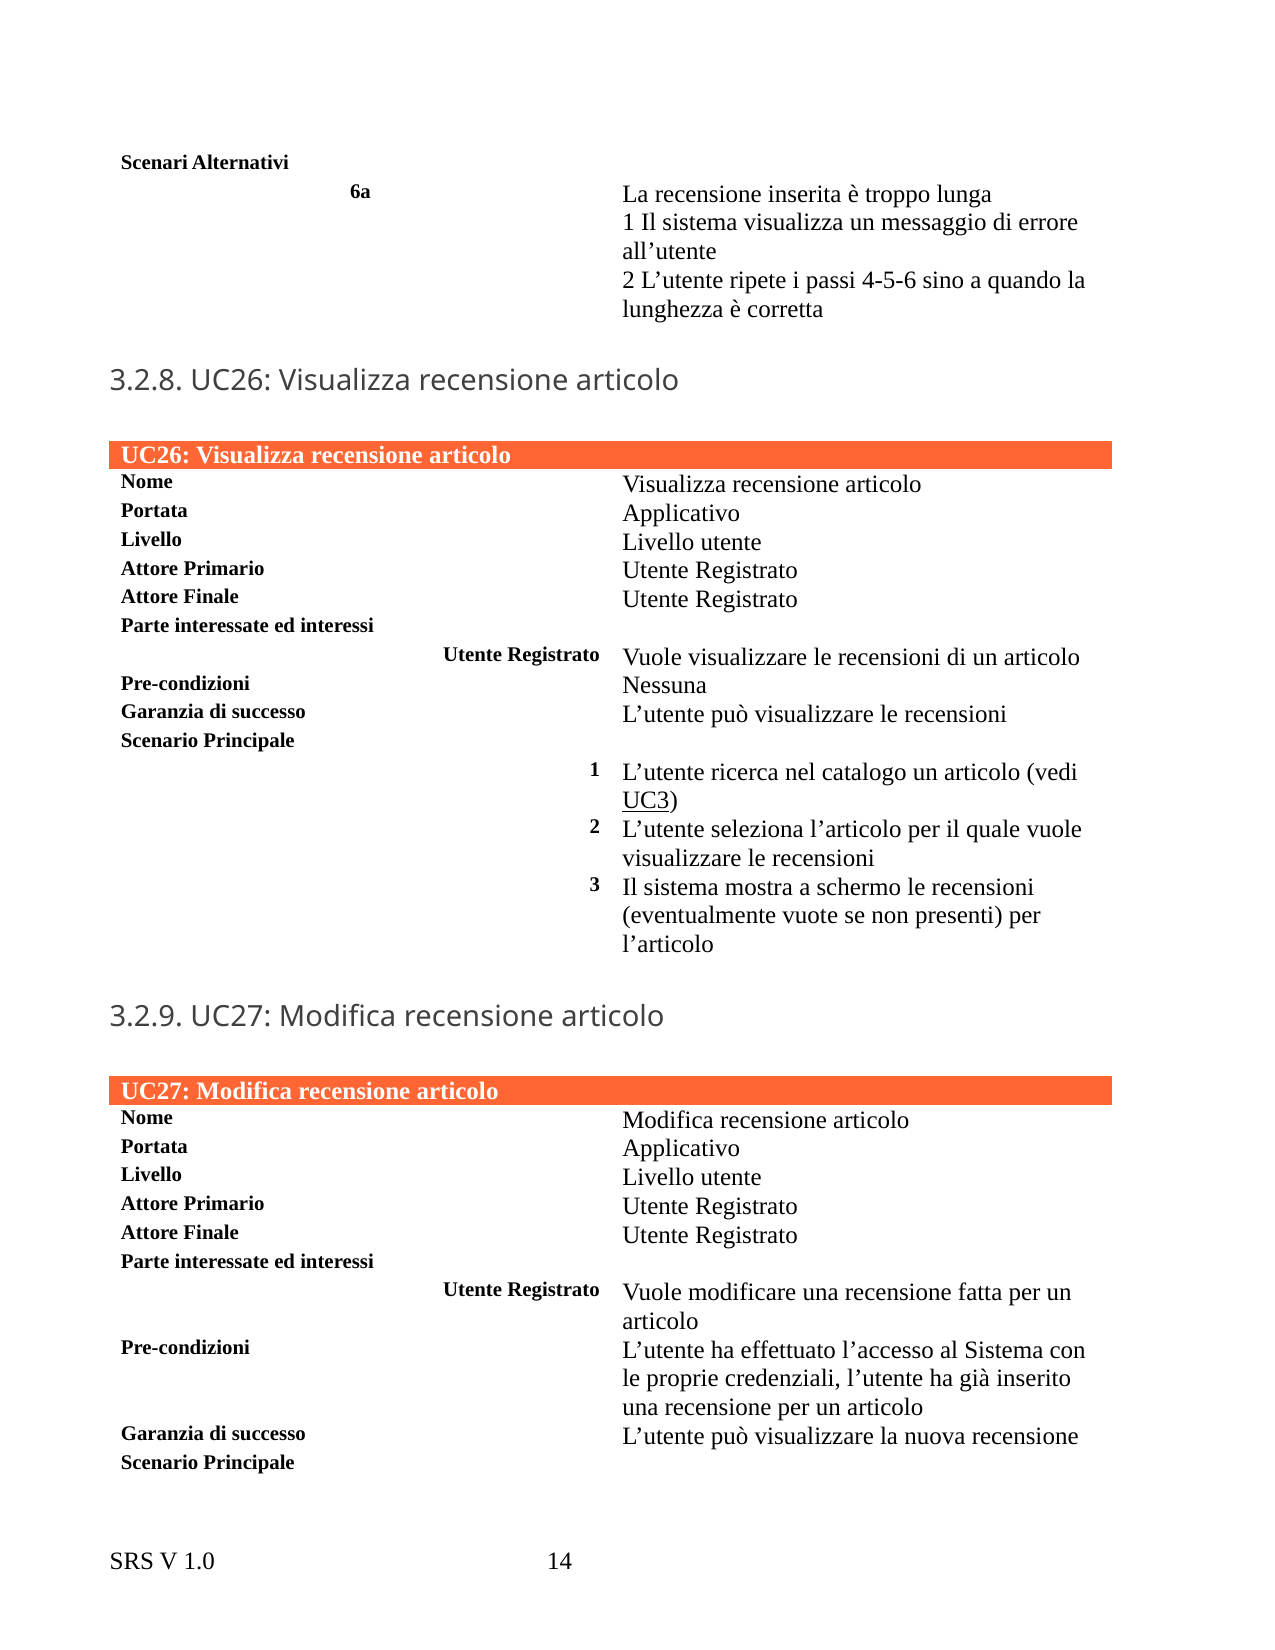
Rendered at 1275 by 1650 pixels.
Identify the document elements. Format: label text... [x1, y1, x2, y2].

table_cell Nessuna [611, 671, 1112, 699]
table_cell Attore Primario [109, 556, 611, 584]
table_cell Pre-condizioni [109, 671, 611, 699]
table_cell Visualizza recensione articolo [611, 469, 1112, 498]
table_cell Scenario Principale [109, 728, 611, 757]
table_cell Utente Registrato [109, 642, 611, 671]
table_cell 1 Il sistema visualizza un messaggio di errore all’utente [611, 208, 1112, 265]
table_cell Attore Primario [109, 1191, 611, 1220]
table_cell Utente Registrato [611, 584, 1112, 613]
table_cell Pre-condizioni [109, 1335, 611, 1421]
table_cell Il sistema mostra a schermo le recensioni (eventualmente vuote se non presenti) per l’articolo [611, 872, 1112, 958]
table_header UC27: Modifica recensione articolo [109, 1076, 1112, 1105]
table_cell Scenari Alternativi [109, 150, 611, 179]
table_cell L’utente può visualizzare la nuova recensione [611, 1421, 1112, 1450]
table_cell Attore Finale [109, 1220, 611, 1248]
table_cell [611, 613, 1112, 642]
table_header UC26: Visualizza recensione articolo [109, 441, 1112, 469]
table_cell 1 [109, 757, 611, 814]
table_cell Nome [109, 469, 611, 498]
table_cell Portata [109, 1134, 611, 1162]
table_cell Livello [109, 1162, 611, 1191]
table_cell Nome [109, 1105, 611, 1133]
table_cell [611, 728, 1112, 757]
table_cell [611, 1249, 1112, 1277]
table_cell Vuole visualizzare le recensioni di un articolo [611, 642, 1112, 671]
table_cell Vuole modificare una recensione fatta per un articolo [611, 1277, 1112, 1335]
table_cell Portata [109, 498, 611, 527]
table_cell 3 [109, 872, 611, 958]
table_cell Applicativo [611, 1134, 1112, 1162]
table_cell Parte interessate ed interessi [109, 1249, 611, 1277]
table_cell L’utente ricerca nel catalogo un articolo (vedi UC3) [611, 757, 1112, 814]
table_cell Modifica recensione articolo [611, 1105, 1112, 1133]
table_cell 2 L’utente ripete i passi 4-5-6 sino a quando la lunghezza è corretta [611, 265, 1112, 322]
table_cell Livello utente [611, 1162, 1112, 1191]
table_cell Attore Finale [109, 584, 611, 613]
subtitle 3.2.9. UC27: Modifica recensione articolo [109, 995, 1162, 1035]
table_cell 2 [109, 814, 611, 872]
table_cell Utente Registrato [109, 1277, 611, 1335]
table_cell Utente Registrato [611, 1220, 1112, 1248]
table_cell Garanzia di successo [109, 699, 611, 728]
table_cell Utente Registrato [611, 556, 1112, 584]
table_cell Applicativo [611, 498, 1112, 527]
table_cell [611, 1450, 1112, 1478]
table_cell Livello [109, 527, 611, 556]
table_cell Utente Registrato [611, 1191, 1112, 1220]
subtitle 3.2.8. UC26: Visualizza recensione articolo [109, 359, 1162, 399]
table_cell 6a [109, 179, 611, 322]
table_cell La recensione inserita è troppo lunga [611, 179, 1112, 207]
table_cell Scenario Principale [109, 1450, 611, 1478]
table_cell [611, 150, 1112, 179]
table_cell Garanzia di successo [109, 1421, 611, 1450]
table_cell Livello utente [611, 527, 1112, 556]
table_cell L’utente ha effettuato l’accesso al Sistema con le proprie credenziali, l’utente ha già inserito una recensione per un articolo [611, 1335, 1112, 1421]
table_cell L’utente seleziona l’articolo per il quale vuole visualizzare le recensioni [611, 814, 1112, 872]
table_cell L’utente può visualizzare le recensioni [611, 699, 1112, 728]
table_cell Parte interessate ed interessi [109, 613, 611, 642]
